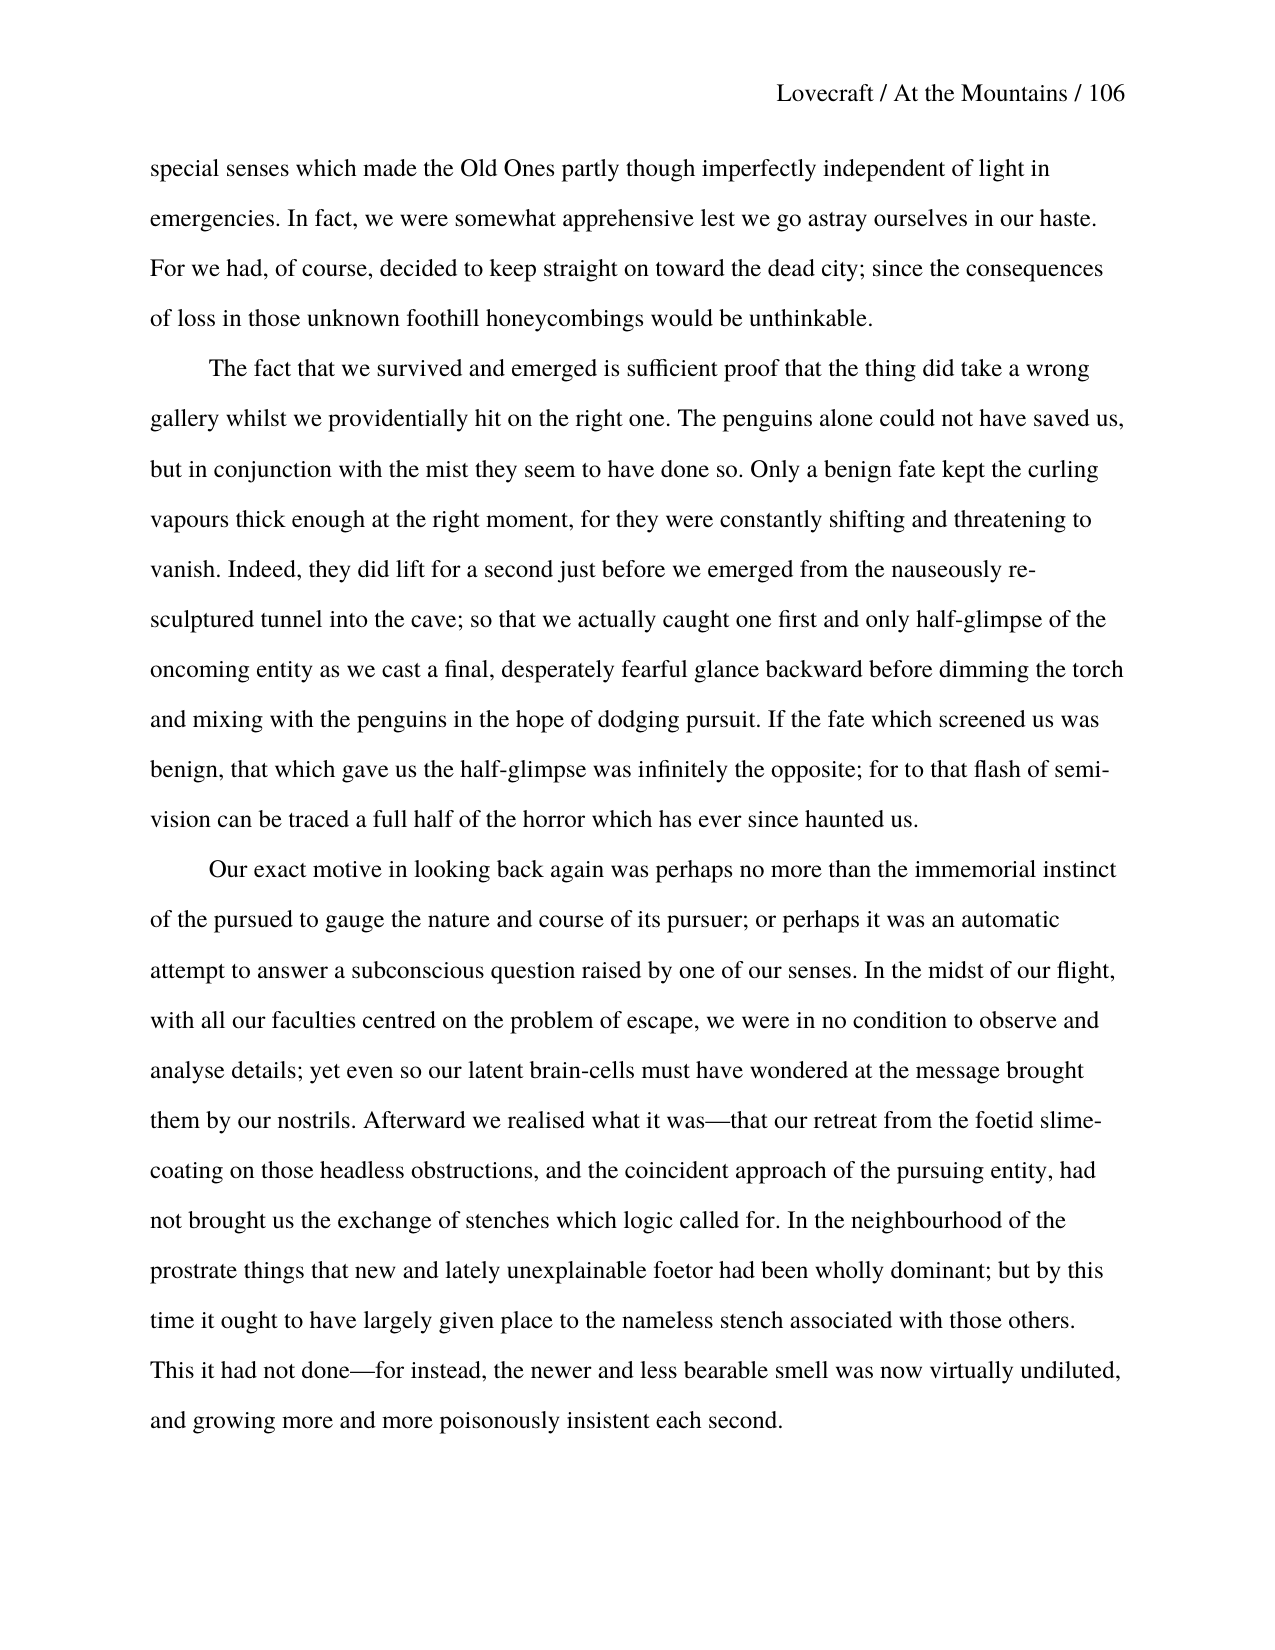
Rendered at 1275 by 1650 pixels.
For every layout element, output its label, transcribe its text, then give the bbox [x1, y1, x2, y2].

text The fact that we survived and emerged is sufficient proof that the thing did take a wrong gallery whilst we providentially hit on the right one. The penguins alone could not have saved us, but in conjunction with the mist they seem to have done so. Only a benign fate kept the curling vapours thick enough at the right moment, for they were constantly shifting and threatening to vanish. Indeed, they did lift for a second just before we emerged from the nauseously re-sculptured tunnel into the cave; so that we actually caught one first and only half-glimpse of the oncoming entity as we cast a final, desperately fearful glance backward before dimming the torch and mixing with the penguins in the hope of dodging pursuit. If the fate which screened us was benign, that which gave us the half-glimpse was infinitely the opposite; for to that flash of semi-vision can be traced a full half of the horror which has ever since haunted us. [150, 350, 1125, 835]
text Our exact motive in looking back again was perhaps no more than the immemorial instinct of the pursued to gauge the nature and course of its pursuer; or perhaps it was an automatic attempt to answer a subconscious question raised by one of our senses. In the midst of our flight, with all our faculties centred on the problem of escape, we were in no condition to observe and analyse details; yet even so our latent brain-cells must have wondered at the message brought them by our nostrils. Afterward we realised what it was—that our retreat from the foetid slime-coating on those headless obstructions, and the coincident approach of the pursuing entity, had not brought us the exchange of stenches which logic called for. In the neighbourhood of the prostrate things that new and lately unexplainable foetor had been wholly dominant; but by this time it ought to have largely given place to the nameless stench associated with those others. This it had not done—for instead, the newer and less bearable smell was now virtually undiluted, and growing more and more poisonously insistent each second. [150, 851, 1125, 1436]
text special senses which made the Old Ones partly though imperfectly independent of light in emergencies. In fact, we were somewhat apprehensive lest we go astray ourselves in our haste. For we had, of course, decided to keep straight on toward the dead city; since the consequences of loss in those unknown foothill honeycombings would be unthinkable. [150, 150, 1125, 334]
